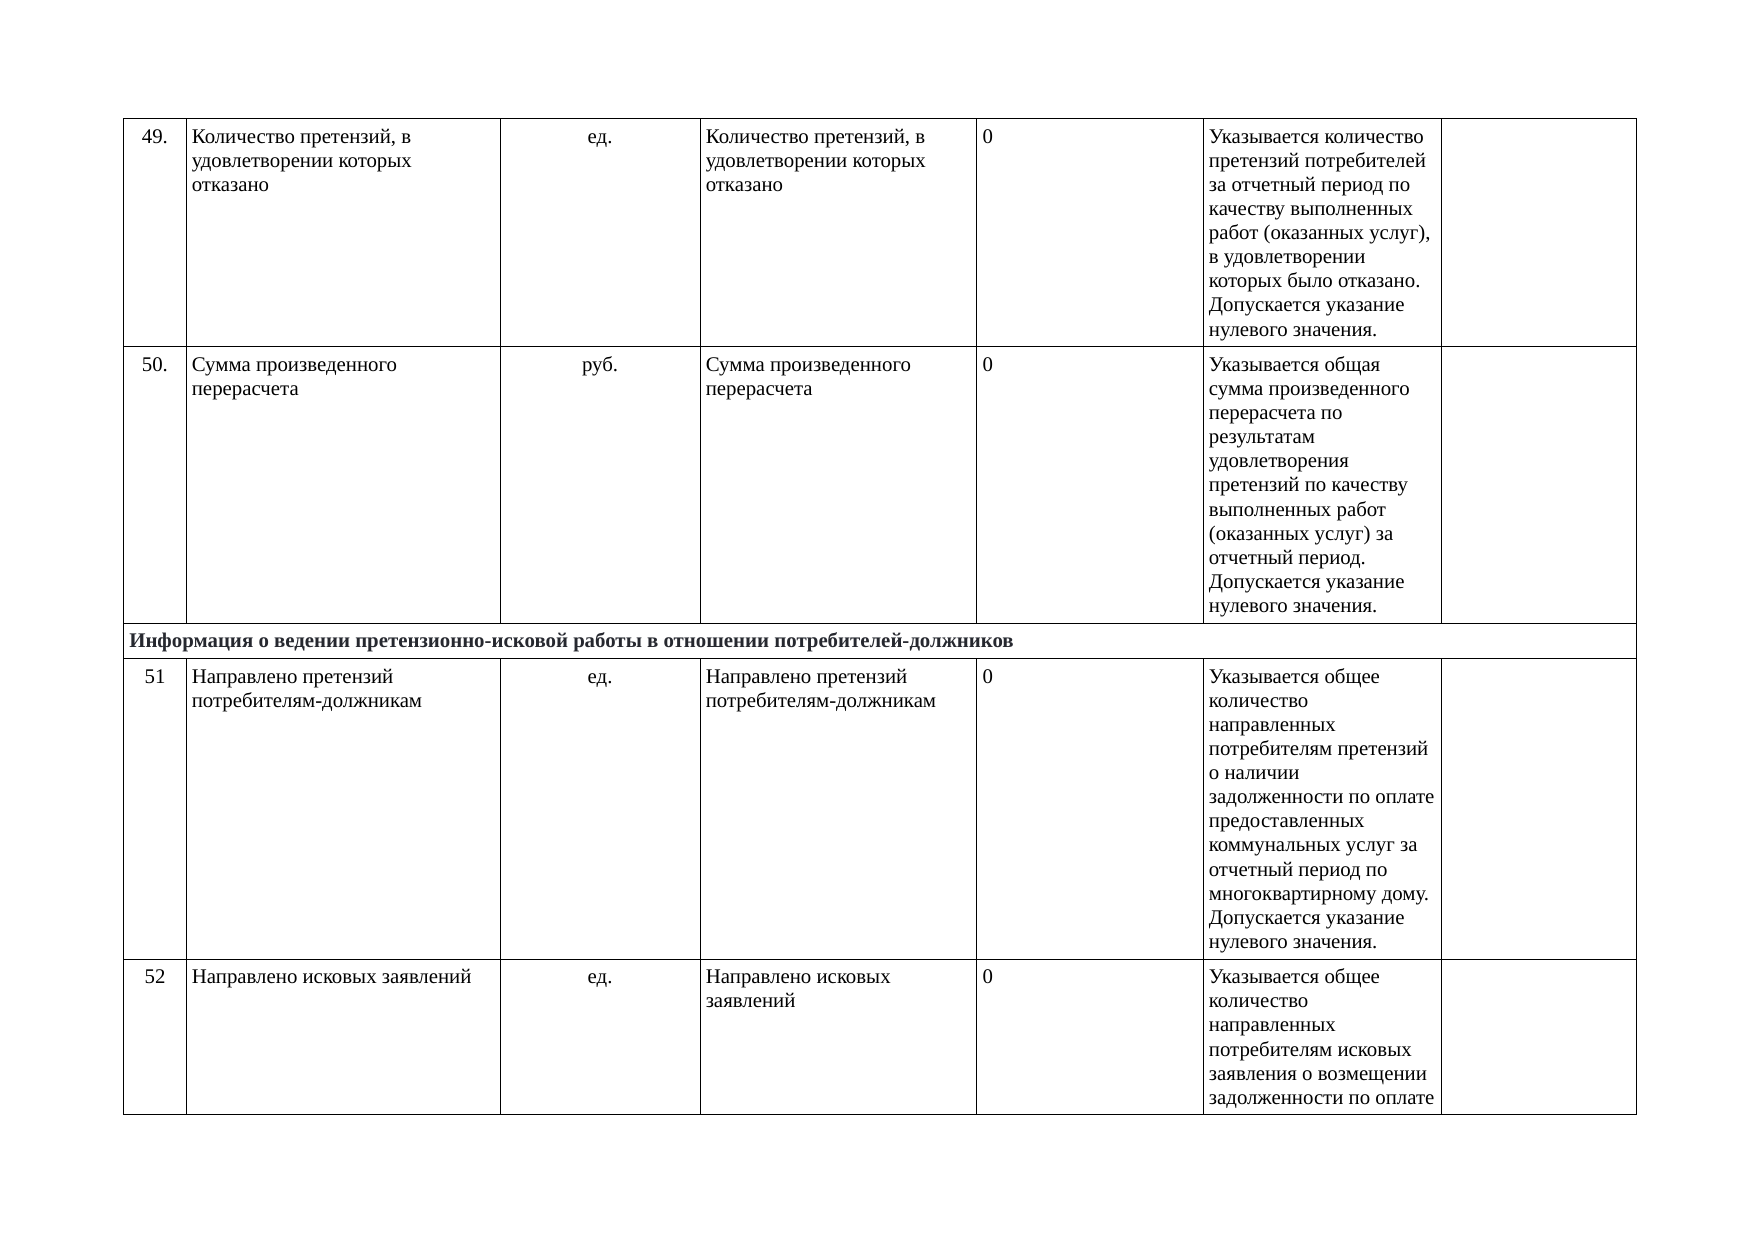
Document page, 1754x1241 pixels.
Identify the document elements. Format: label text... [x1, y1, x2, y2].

table_cell [1442, 347, 1636, 622]
table_cell Количество претензий, в удовлетворении которых отказано [187, 119, 500, 346]
table_cell [1442, 119, 1636, 346]
table_cell 51 [124, 659, 186, 958]
table_cell ед. [501, 119, 700, 346]
table_cell [1442, 659, 1636, 958]
table_cell Указывается общее количество направленных потребителям исковых заявления о возмещении задолженности по оплате [1204, 960, 1441, 1114]
table_cell 49. [124, 119, 186, 346]
table_cell Направлено претензий потребителям-должникам [187, 659, 500, 958]
table_cell 0 [977, 960, 1203, 1114]
table_cell Количество претензий, в удовлетворении которых отказано [701, 119, 976, 346]
table_cell 52 [124, 960, 186, 1114]
table_cell Информация о ведении претензионно-исковой работы в отношении потребителей-должников [124, 624, 1636, 658]
table_cell Направлено исковых заявлений [701, 960, 976, 1114]
table_cell 0 [977, 659, 1203, 958]
table_cell Сумма произведенного перерасчета [187, 347, 500, 622]
table_cell руб. [501, 347, 700, 622]
table_cell Указывается общая сумма произведенного перерасчета по результатам удовлетворения претензий по качеству выполненных работ (оказанных услуг) за отчетный период. Допускается указание нулевого значения. [1204, 347, 1441, 622]
table_cell ед. [501, 659, 700, 958]
table_cell Направлено исковых заявлений [187, 960, 500, 1114]
table_cell Указывается общее количество направленных потребителям претензий о наличии задолженности по оплате предоставленных коммунальных услуг за отчетный период по многоквартирному дому. Допускается указание нулевого значения. [1204, 659, 1441, 958]
table_cell 50. [124, 347, 186, 622]
table_cell 0 [977, 347, 1203, 622]
table_cell [1442, 960, 1636, 1114]
table_cell ед. [501, 960, 700, 1114]
table_cell 0 [977, 119, 1203, 346]
table_cell Сумма произведенного перерасчета [701, 347, 976, 622]
table_cell Указывается количество претензий потребителей за отчетный период по качеству выполненных работ (оказанных услуг), в удовлетворении которых было отказано. Допускается указание нулевого значения. [1204, 119, 1441, 346]
table_cell Направлено претензий потребителям-должникам [701, 659, 976, 958]
